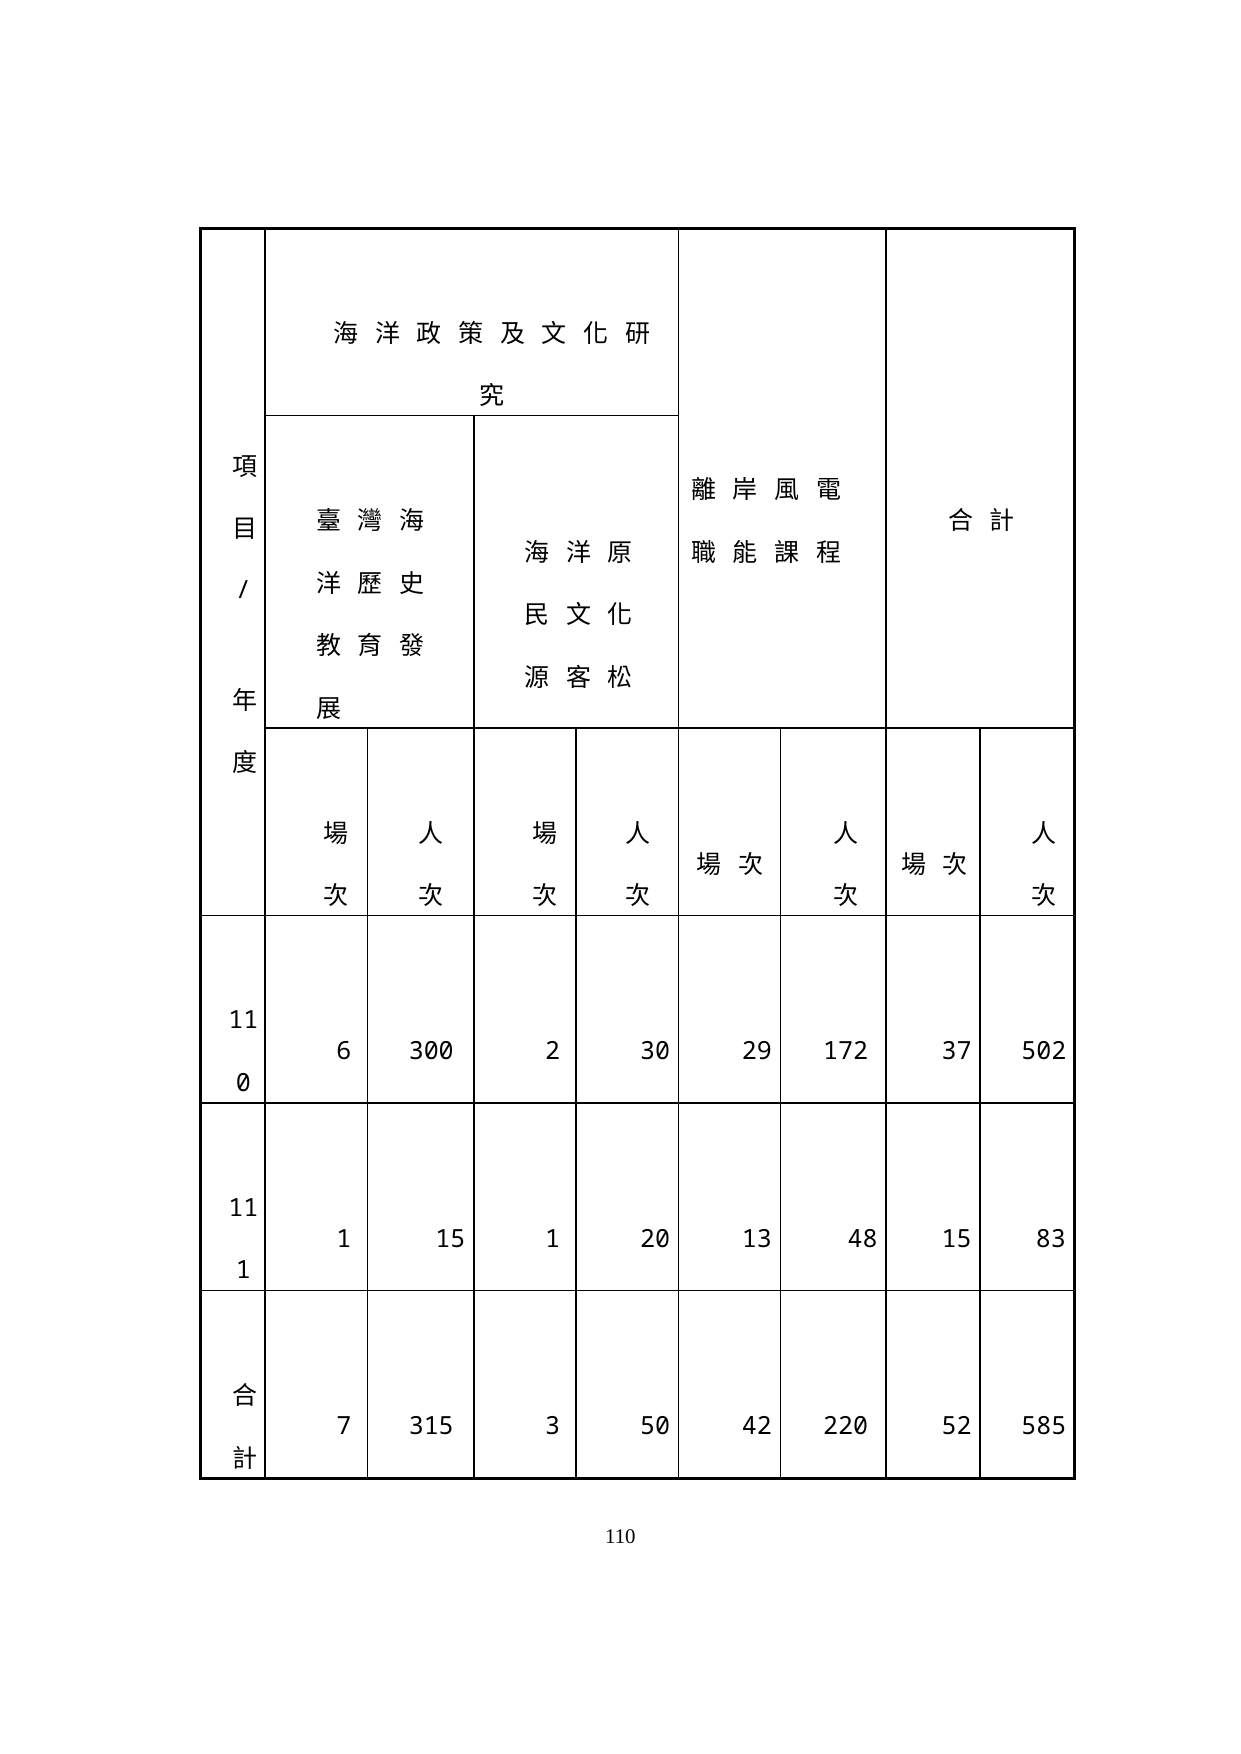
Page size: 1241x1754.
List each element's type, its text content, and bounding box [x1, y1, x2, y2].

table_cell 人次 [781, 729, 885, 915]
table_cell 6 [266, 916, 367, 1102]
table_cell 83 [981, 1104, 1073, 1290]
table_cell 300 [368, 916, 473, 1102]
table_cell 場次 [266, 729, 367, 915]
table_cell 7 [266, 1291, 367, 1477]
table_cell 場次 [475, 729, 575, 915]
table_cell 13 [679, 1104, 780, 1290]
table_cell 111 [202, 1104, 264, 1290]
table_cell 場次 [679, 729, 780, 915]
table_header 合計 [887, 230, 1073, 727]
table_cell 585 [981, 1291, 1073, 1477]
table_cell 1 [475, 1104, 575, 1290]
table_cell 220 [781, 1291, 885, 1477]
table_cell 502 [981, 916, 1073, 1102]
table_cell 人次 [981, 729, 1073, 915]
table_cell 海洋原民文化源客松 [475, 416, 678, 727]
table_cell 172 [781, 916, 885, 1102]
table_cell 人次 [368, 729, 473, 915]
table_header 海洋政策及文化研究 [266, 230, 678, 415]
table_cell 50 [577, 1291, 678, 1477]
table_cell 37 [887, 916, 979, 1102]
table_cell 30 [577, 916, 678, 1102]
table_cell 315 [368, 1291, 473, 1477]
table_cell 合計 [202, 1291, 264, 1477]
table_cell 15 [368, 1104, 473, 1290]
table_cell 2 [475, 916, 575, 1102]
table_cell 29 [679, 916, 780, 1102]
table_cell 臺灣海洋歷史教育發展 [266, 416, 473, 727]
table_header 離岸風電職能課程 [679, 230, 885, 727]
table_cell 3 [475, 1291, 575, 1477]
table_header 項目/ 年度 [202, 230, 264, 915]
table_cell 場次 [887, 729, 979, 915]
table_cell 人次 [577, 729, 678, 915]
table_cell 48 [781, 1104, 885, 1290]
table_cell 42 [679, 1291, 780, 1477]
table_cell 52 [887, 1291, 979, 1477]
table_cell 1 [266, 1104, 367, 1290]
table_cell 20 [577, 1104, 678, 1290]
table_cell 15 [887, 1104, 979, 1290]
table_cell 110 [202, 916, 264, 1102]
